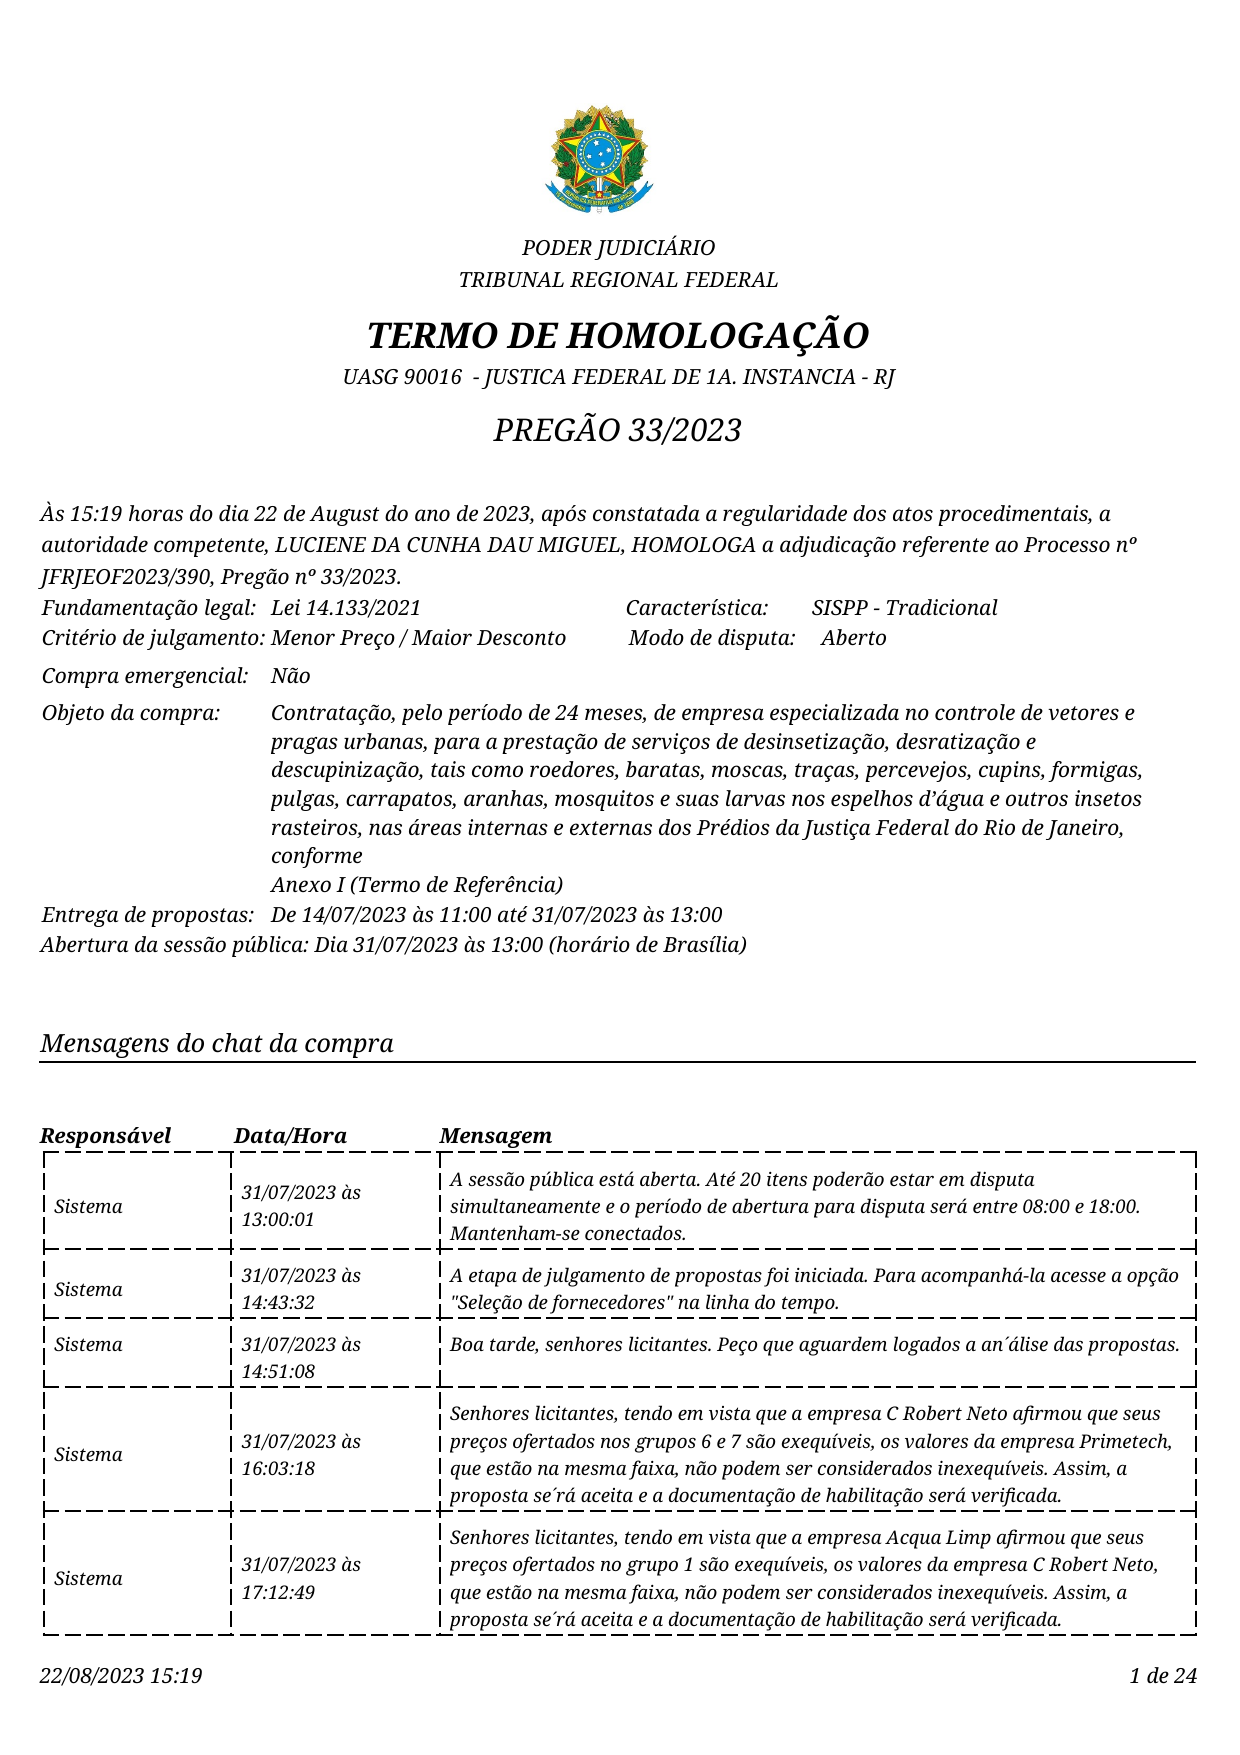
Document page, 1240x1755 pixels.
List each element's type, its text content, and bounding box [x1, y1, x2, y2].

table_header 31/07/2023 às 13:00:01 [231, 1151, 439, 1248]
table_cell Sistema [44, 1386, 231, 1510]
table_header Sistema [44, 1151, 231, 1248]
table_cell Menor Preço / Maior Desconto Modo de disputa: Aberto [271, 623, 1189, 661]
table_cell Não [271, 661, 1189, 698]
table_cell De 14/07/2023 às 11:00 até 31/07/2023 às 13:00 [271, 900, 1189, 931]
subtitle PREGÃO 33/2023 [40, 408, 1200, 451]
table_cell Sistema [44, 1248, 231, 1317]
table_cell Sistema [44, 1317, 231, 1386]
table_cell Objeto da compra: [42, 698, 271, 900]
table_header Lei 14.133/2021 Característica: SISPP - Tradicional [271, 593, 1189, 623]
table_cell 31/07/2023 às 14:51:08 [231, 1317, 439, 1386]
table_cell A etapa de julgamento de propostas foi iniciada. Para acompanhá-la acesse a opção "Seleção de fornecedores" na linha do tempo. [440, 1248, 1196, 1317]
text UASG 90016 - JUSTICA FEDERAL DE 1A. INSTANCIA - RJ [40, 362, 1200, 391]
table_cell Sistema [44, 1510, 231, 1633]
table_header A sessão pública está aberta. Até 20 itens poderão estar em disputa simultaneamente e o período de abertura para disputa será entre 08:00 e 18:00. Mantenham-se conectados. [440, 1151, 1196, 1248]
text Às 15:19 horas do dia 22 de August do ano de 2023, após constatada a regularidade dos atos procedimentais, a autoridade competente, LUCIENE DA CUNHA DAU MIGUEL, HOMOLOGA a adjudicação referente ao Processo nº JFRJEOF2023/390, Pregão nº 33/2023. [40, 499, 1200, 590]
table_cell Compra emergencial: [42, 661, 271, 698]
text Mensagens do chat da compra [40, 1026, 1200, 1060]
text Responsável Data/Hora Mensagem [39, 1121, 1200, 1149]
table_cell Critério de julgamento: [42, 623, 271, 661]
table_cell Contratação, pelo período de 24 meses, de empresa especializada no controle de vetores e pragas urbanas, para a prestação de serviços de desinsetização, desratização e descupinização, tais como roedores, baratas, moscas, traças, percevejos, cupins, formigas, pulgas, carrapatos, aranhas, mosquitos e suas larvas nos espelhos d’água e outros insetos rasteiros, nas áreas internas e externas dos Prédios da Justiça Federal do Rio de Janeiro, conforme Anexo I (Termo de Referência) [271, 698, 1189, 900]
table_cell Senhores licitantes, tendo em vista que a empresa C Robert Neto afirmou que seus preços ofertados nos grupos 6 e 7 são exequíveis, os valores da empresa Primetech, que estão na mesma faixa, não podem ser considerados inexequíveis. Assim, a proposta se´rá aceita e a documentação de habilitação será verificada. [440, 1386, 1196, 1510]
subtitle TERMO DE HOMOLOGAÇÃO [40, 311, 1200, 359]
table_header Fundamentação legal: [42, 593, 271, 623]
table_cell 31/07/2023 às 16:03:18 [231, 1386, 439, 1510]
table_cell 31/07/2023 às 17:12:49 [231, 1510, 439, 1633]
text PODER JUDICIÁRIO [40, 233, 1200, 261]
table_cell 31/07/2023 às 14:43:32 [231, 1248, 439, 1317]
text Abertura da sessão pública: Dia 31/07/2023 às 13:00 (horário de Brasília) [40, 931, 1200, 959]
table_cell Senhores licitantes, tendo em vista que a empresa Acqua Limp afirmou que seus preços ofertados no grupo 1 são exequíveis, os valores da empresa C Robert Neto, que estão na mesma faixa, não podem ser considerados inexequíveis. Assim, a proposta se´rá aceita e a documentação de habilitação será verificada. [440, 1510, 1196, 1633]
text TRIBUNAL REGIONAL FEDERAL [40, 265, 1200, 293]
table_cell Boa tarde, senhores licitantes. Peço que aguardem logados a an´álise das propostas. [440, 1317, 1196, 1386]
table_cell Entrega de propostas: [42, 900, 271, 931]
